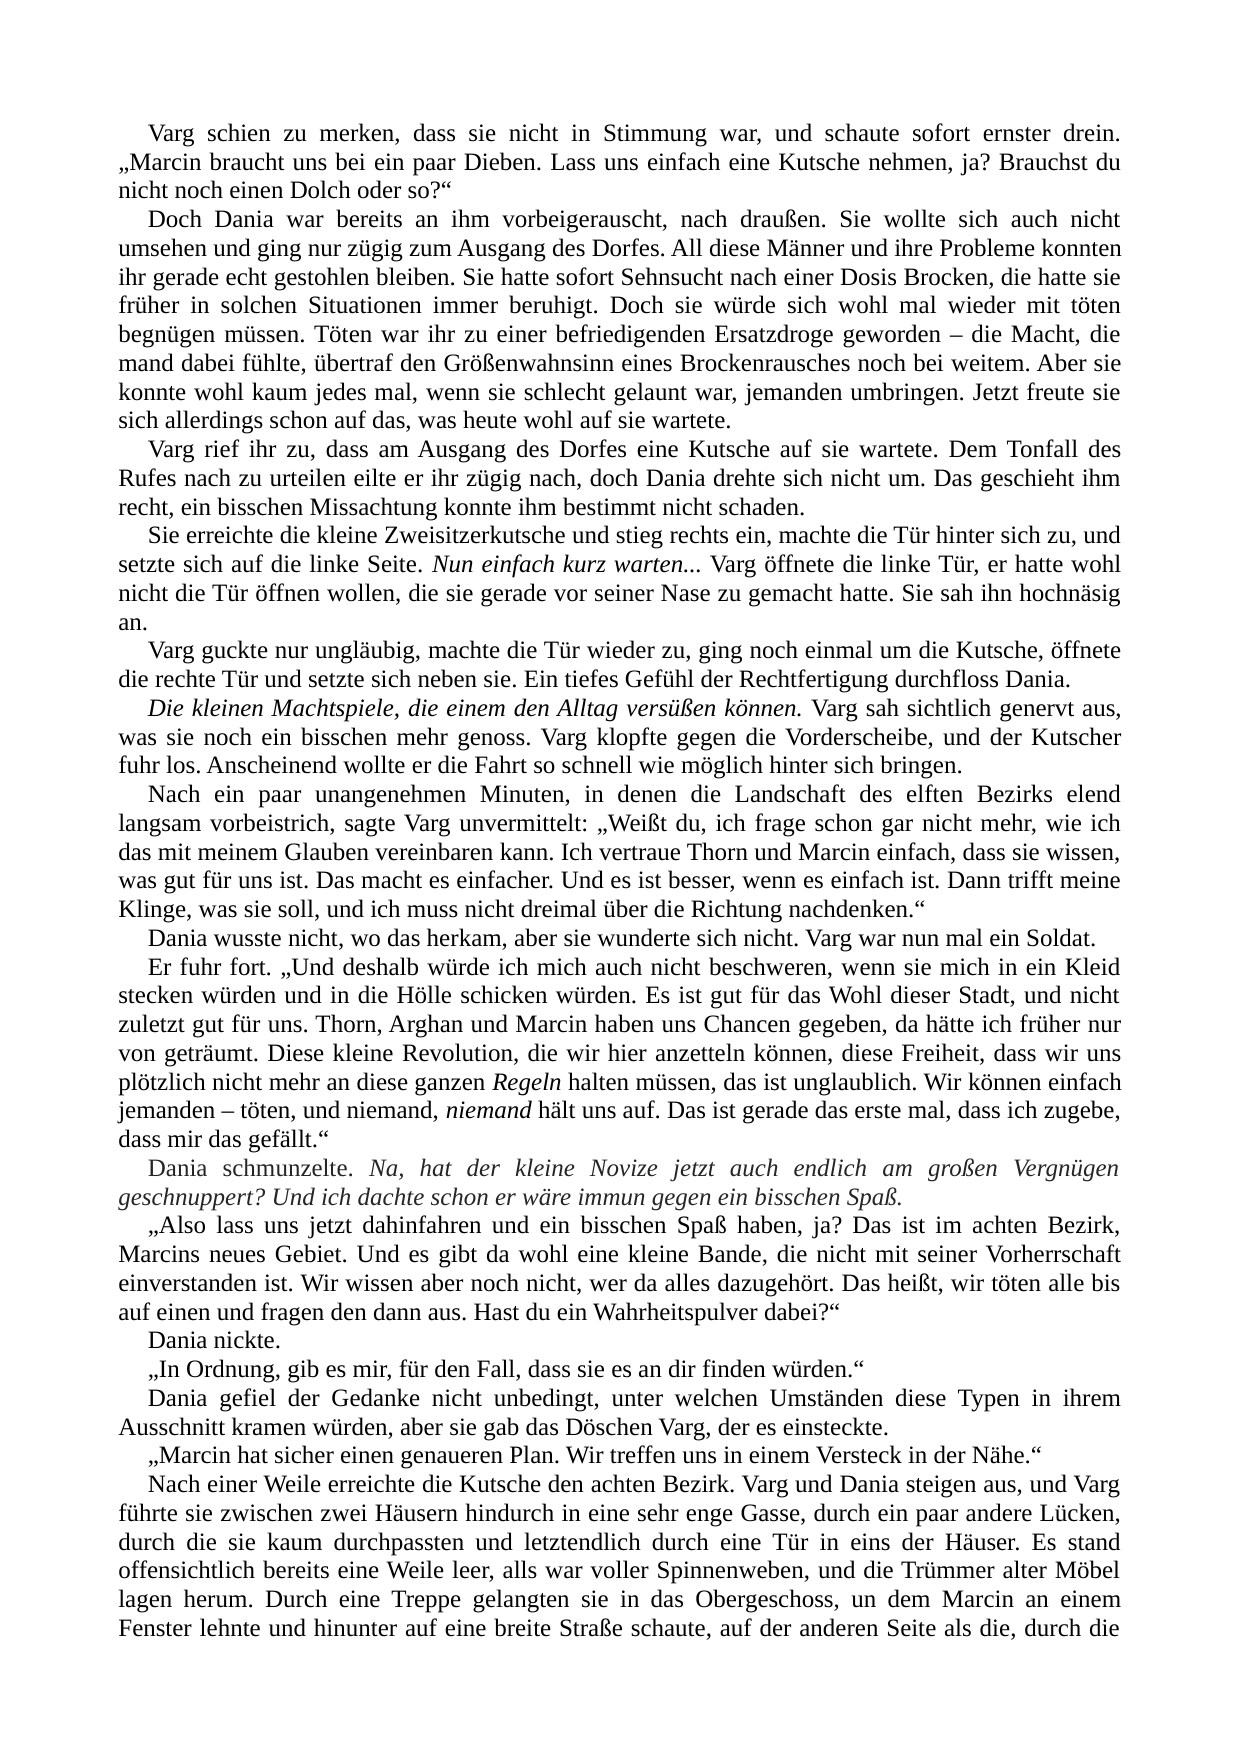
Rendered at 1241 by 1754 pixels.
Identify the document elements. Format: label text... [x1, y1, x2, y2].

text Er fuhr fort. „Und deshalb würde ich mich auch nicht beschweren, wenn sie mich in ein Kleid stecken würden und in die Hölle schicken würden. Es ist gut für das Wohl dieser Stadt, und nicht zuletzt gut für uns. Thorn, Arghan und Marcin haben uns Chancen gegeben, da hätte ich früher nur von geträumt. Diese kleine Revolution, die wir hier anzetteln können, diese Freiheit, dass wir uns plötzlich nicht mehr an diese ganzen Regeln halten müssen, das ist unglaublich. Wir können einfach jemanden – töten, und niemand, niemand hält uns auf. Das ist gerade das erste mal, dass ich zugebe, dass mir das gefällt.“ [118, 952, 1122, 1153]
text „Marcin hat sicher einen genaueren Plan. Wir treffen uns in einem Versteck in der Nähe.“ [118, 1441, 1122, 1469]
text Varg guckte nur ungläubig, machte die Tür wieder zu, ging noch einmal um die Kutsche, öffnete die rechte Tür und setzte sich neben sie. Ein tiefes Gefühl der Rechtfertigung durchfloss Dania. [118, 636, 1122, 693]
text Dania schmunzelte. Na, hat der kleine Novize jetzt auch endlich am großen Vergnügen geschnuppert? Und ich dachte schon er wäre immun gegen ein bisschen Spaß. [118, 1153, 1122, 1211]
text Nach einer Weile erreichte die Kutsche den achten Bezirk. Varg und Dania steigen aus, und Varg führte sie zwischen zwei Häusern hindurch in eine sehr enge Gasse, durch ein paar andere Lücken, durch die sie kaum durchpassten und letztendlich durch eine Tür in eins der Häuser. Es stand offensichtlich bereits eine Weile leer, alls war voller Spinnenweben, und die Trümmer alter Möbel lagen herum. Durch eine Treppe gelangten sie in das Obergeschoss, un dem Marcin an einem Fenster lehnte und hinunter auf eine breite Straße schaute, auf der anderen Seite als die, durch die [118, 1469, 1122, 1642]
text Varg schien zu merken, dass sie nicht in Stimmung war, und schaute sofort ernster drein. „Marcin braucht uns bei ein paar Dieben. Lass uns einfach eine Kutsche nehmen, ja? Brauchst du nicht noch einen Dolch oder so?“ [118, 118, 1122, 204]
text „Also lass uns jetzt dahinfahren und ein bisschen Spaß haben, ja? Das ist im achten Bezirk, Marcins neues Gebiet. Und es gibt da wohl eine kleine Bande, die nicht mit seiner Vorherrschaft einverstanden ist. Wir wissen aber noch nicht, wer da alles dazugehört. Das heißt, wir töten alle bis auf einen und fragen den dann aus. Hast du ein Wahrheitspulver dabei?“ [118, 1211, 1122, 1326]
text Sie erreichte die kleine Zweisitzerkutsche und stieg rechts ein, machte die Tür hinter sich zu, und setzte sich auf die linke Seite. Nun einfach kurz warten... Varg öffnete die linke Tür, er hatte wohl nicht die Tür öffnen wollen, die sie gerade vor seiner Nase zu gemacht hatte. Sie sah ihn hochnäsig an. [118, 521, 1122, 636]
text Dania nickte. [118, 1326, 1122, 1354]
text Dania gefiel der Gedanke nicht unbedingt, unter welchen Umständen diese Typen in ihrem Ausschnitt kramen würden, aber sie gab das Döschen Varg, der es einsteckte. [118, 1383, 1122, 1441]
text Doch Dania war bereits an ihm vorbeigerauscht, nach draußen. Sie wollte sich auch nicht umsehen und ging nur zügig zum Ausgang des Dorfes. All diese Männer und ihre Probleme konnten ihr gerade echt gestohlen bleiben. Sie hatte sofort Sehnsucht nach einer Dosis Brocken, die hatte sie früher in solchen Situationen immer beruhigt. Doch sie würde sich wohl mal wieder mit töten begnügen müssen. Töten war ihr zu einer befriedigenden Ersatzdroge geworden – die Macht, die mand dabei fühlte, übertraf den Größenwahnsinn eines Brockenrausches noch bei weitem. Aber sie konnte wohl kaum jedes mal, wenn sie schlecht gelaunt war, jemanden umbringen. Jetzt freute sie sich allerdings schon auf das, was heute wohl auf sie wartete. [118, 204, 1122, 434]
text Die kleinen Machtspiele, die einem den Alltag versüßen können. Varg sah sichtlich genervt aus, was sie noch ein bisschen mehr genoss. Varg klopfte gegen die Vorderscheibe, und der Kutscher fuhr los. Anscheinend wollte er die Fahrt so schnell wie möglich hinter sich bringen. [118, 693, 1122, 779]
text Nach ein paar unangenehmen Minuten, in denen die Landschaft des elften Bezirks elend langsam vorbeistrich, sagte Varg unvermittelt: „Weißt du, ich frage schon gar nicht mehr, wie ich das mit meinem Glauben vereinbaren kann. Ich vertraue Thorn und Marcin einfach, dass sie wissen, was gut für uns ist. Das macht es einfacher. Und es ist besser, wenn es einfach ist. Dann trifft meine Klinge, was sie soll, und ich muss nicht dreimal über die Richtung nachdenken.“ [118, 779, 1122, 923]
text Varg rief ihr zu, dass am Ausgang des Dorfes eine Kutsche auf sie wartete. Dem Tonfall des Rufes nach zu urteilen eilte er ihr zügig nach, doch Dania drehte sich nicht um. Das geschieht ihm recht, ein bisschen Missachtung konnte ihm bestimmt nicht schaden. [118, 434, 1122, 521]
text Dania wusste nicht, wo das herkam, aber sie wunderte sich nicht. Varg war nun mal ein Soldat. [118, 923, 1122, 952]
text „In Ordnung, gib es mir, für den Fall, dass sie es an dir finden würden.“ [118, 1354, 1122, 1383]
